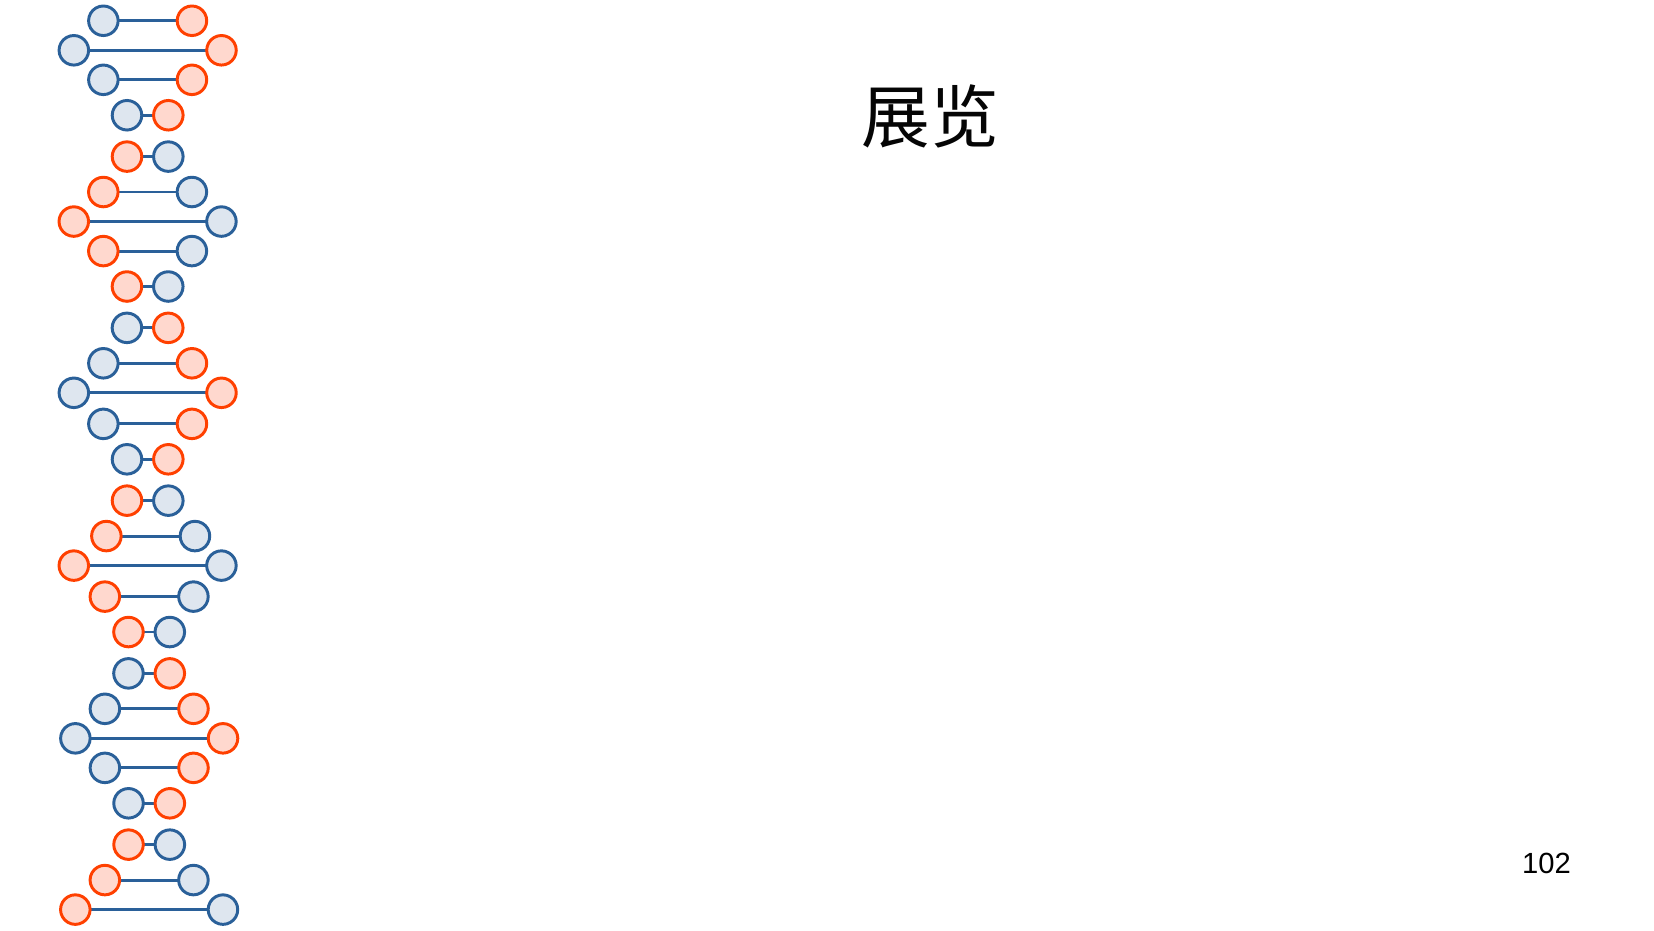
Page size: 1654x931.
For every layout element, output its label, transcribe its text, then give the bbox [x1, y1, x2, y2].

title 展览 [265, 35, 1595, 189]
